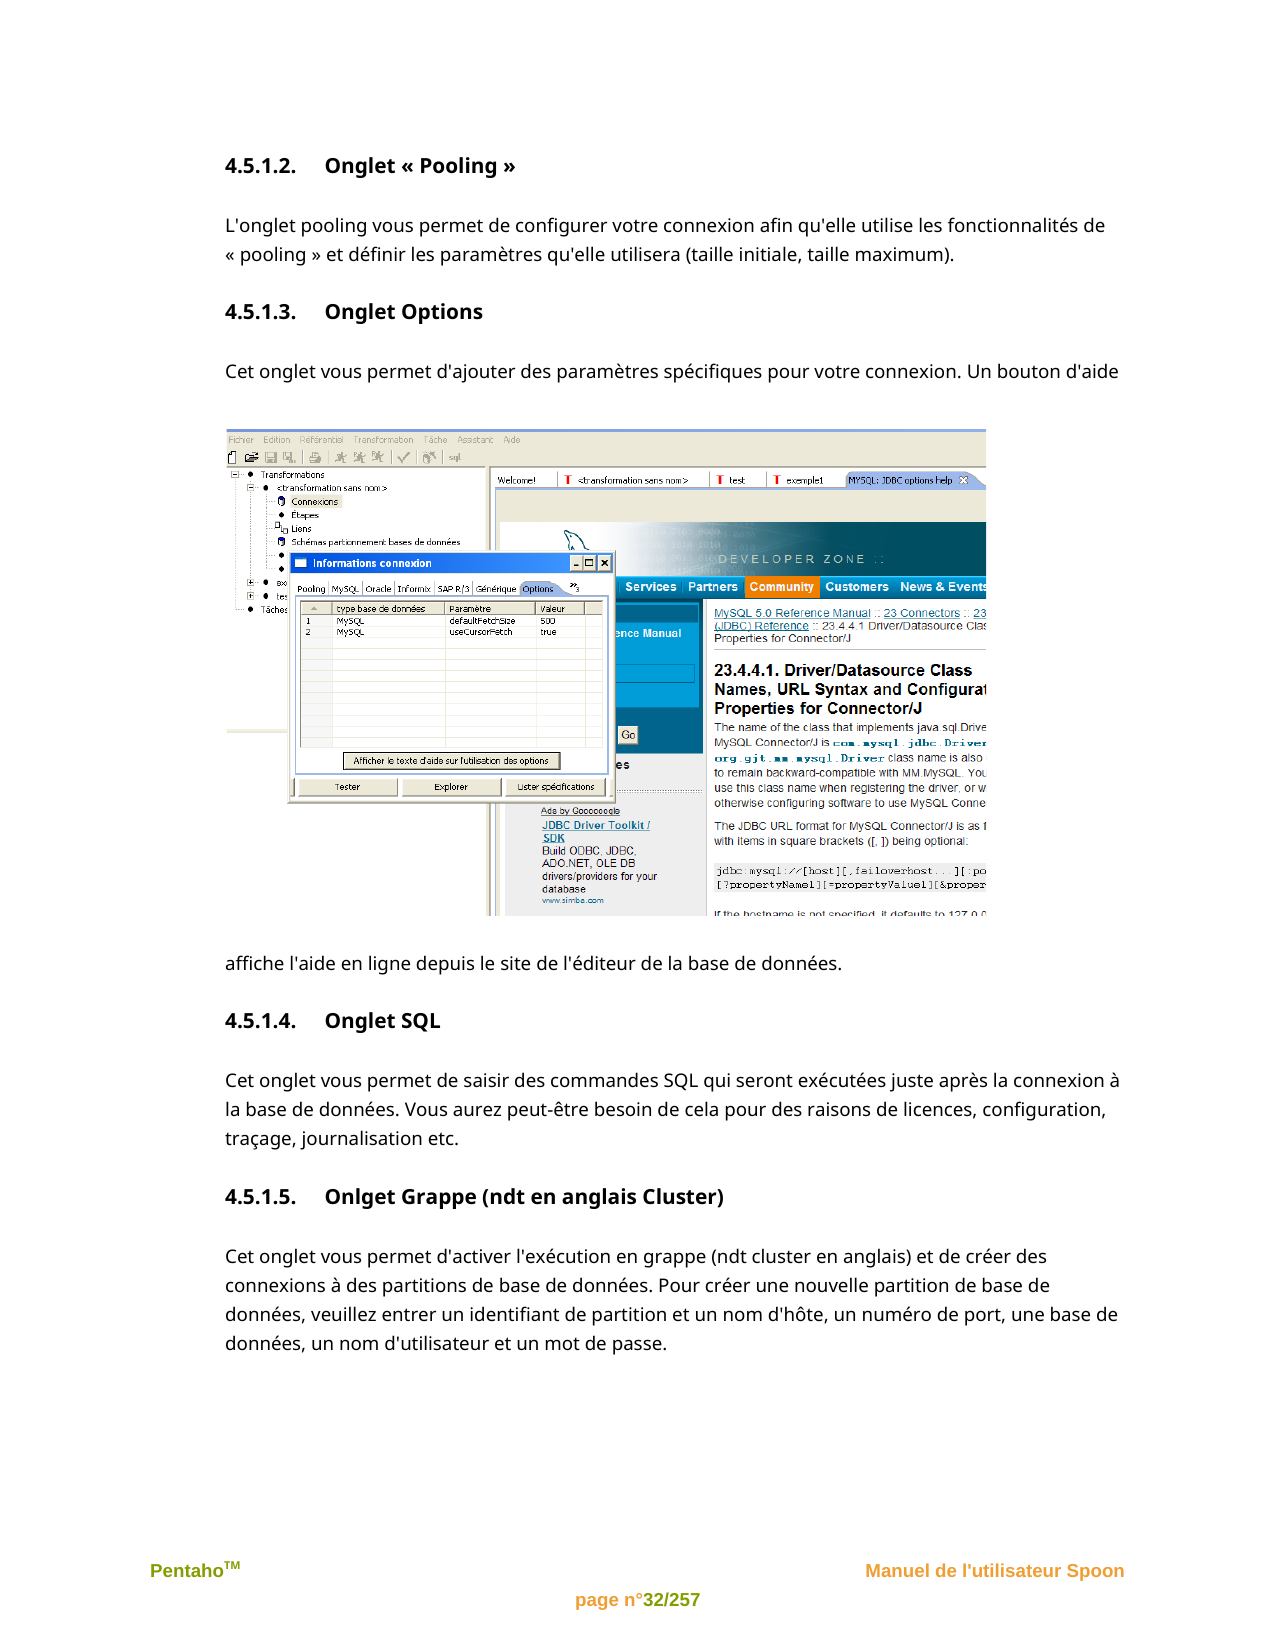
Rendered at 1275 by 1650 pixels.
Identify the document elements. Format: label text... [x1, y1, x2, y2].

text Cet onglet vous permet de saisir des commandes SQL qui seront exécutées juste après la connexion à la base de données. Vous aurez peut-être besoin de cela pour des raisons de licences, configuration, traçage, journalisation etc. [225, 1064, 1125, 1152]
text Cet onglet vous permet d'ajouter des paramètres spécifiques pour votre connexion. Un bouton d'aide affiche l'aide en ligne depuis le site de l'éditeur de la base de données. [225, 355, 1125, 976]
text Cet onglet vous permet d'activer l'exécution en grappe (ndt cluster en anglais) et de créer des connexions à des partitions de base de données. Pour créer une nouvelle partition de base de données, veuillez entrer un identifiant de partition et un nom d'hôte, un numéro de port, une base de données, un nom d'utilisateur et un mot de passe. [225, 1240, 1125, 1356]
subtitle Onglet « Pooling » [225, 150, 1125, 179]
picture [619, 727, 638, 744]
subtitle Onglet SQL [225, 1005, 1125, 1034]
picture [226, 429, 987, 916]
subtitle Onlget Grappe (ndt en anglais Cluster) [225, 1181, 1125, 1210]
subtitle Onglet Options [225, 296, 1125, 326]
picture [644, 630, 653, 636]
text L'onglet pooling vous permet de configurer votre connexion afin qu'elle utilise les fonctionnalités de « pooling » et définir les paramètres qu'elle utilisera (taille initiale, taille maximum). [225, 209, 1125, 267]
